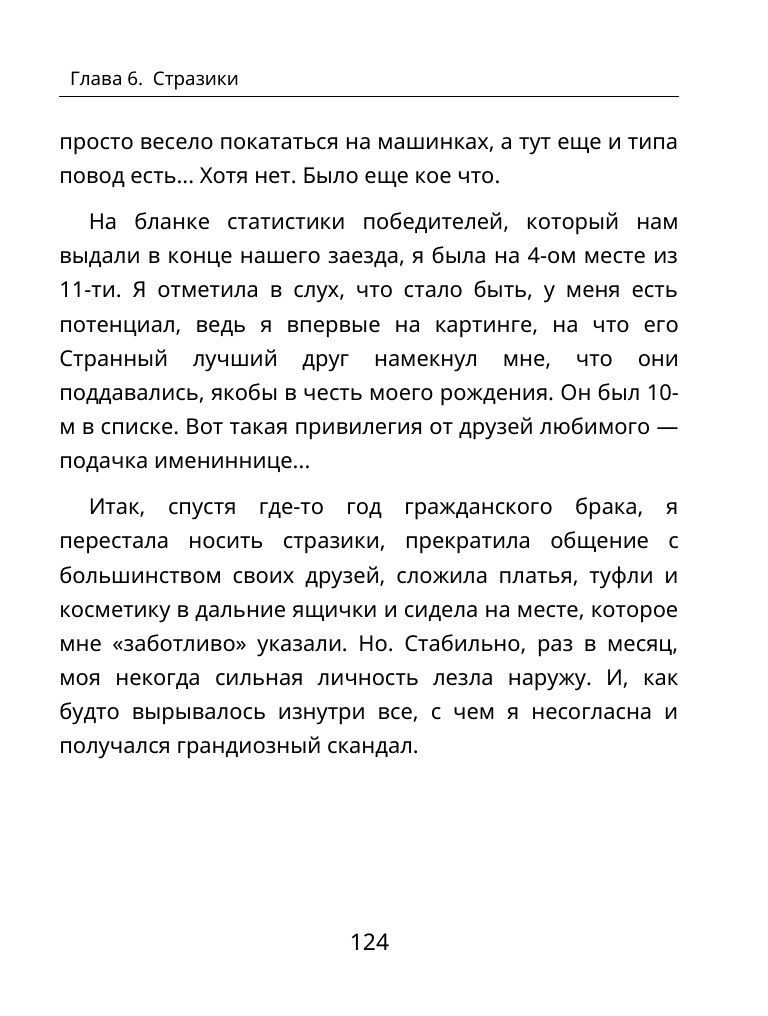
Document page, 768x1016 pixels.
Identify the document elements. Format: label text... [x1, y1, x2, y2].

text Итак, спустя где-то год гражданского брака, я перестала носить стразики, прекратила общение с большинством своих друзей, сложила платья, туфли и косметику в дальние ящички и сидела на месте, которое мне «заботливо» указали. Но. Стабильно, раз в месяц, моя некогда сильная личность лезла наружу. И, как будто вырывалось изнутри все, с чем я несогласна и получался грандиозный скандал. [59, 491, 679, 760]
text На бланке статистики победителей, который нам выдали в конце нашего заезда, я была на 4-ом месте из 11-ти. Я отметила в слух, что стало быть, у меня есть потенциал, ведь я впервые на картинге, на что его Странный лучший друг намекнул мне, что они поддавались, якобы в честь моего рождения. Он был 10-м в списке. Вот такая привилегия от друзей любимого — подачка имениннице... [59, 206, 679, 475]
text просто весело покататься на машинках, а тут еще и типа повод есть... Хотя нет. Было еще кое что. [59, 126, 679, 190]
